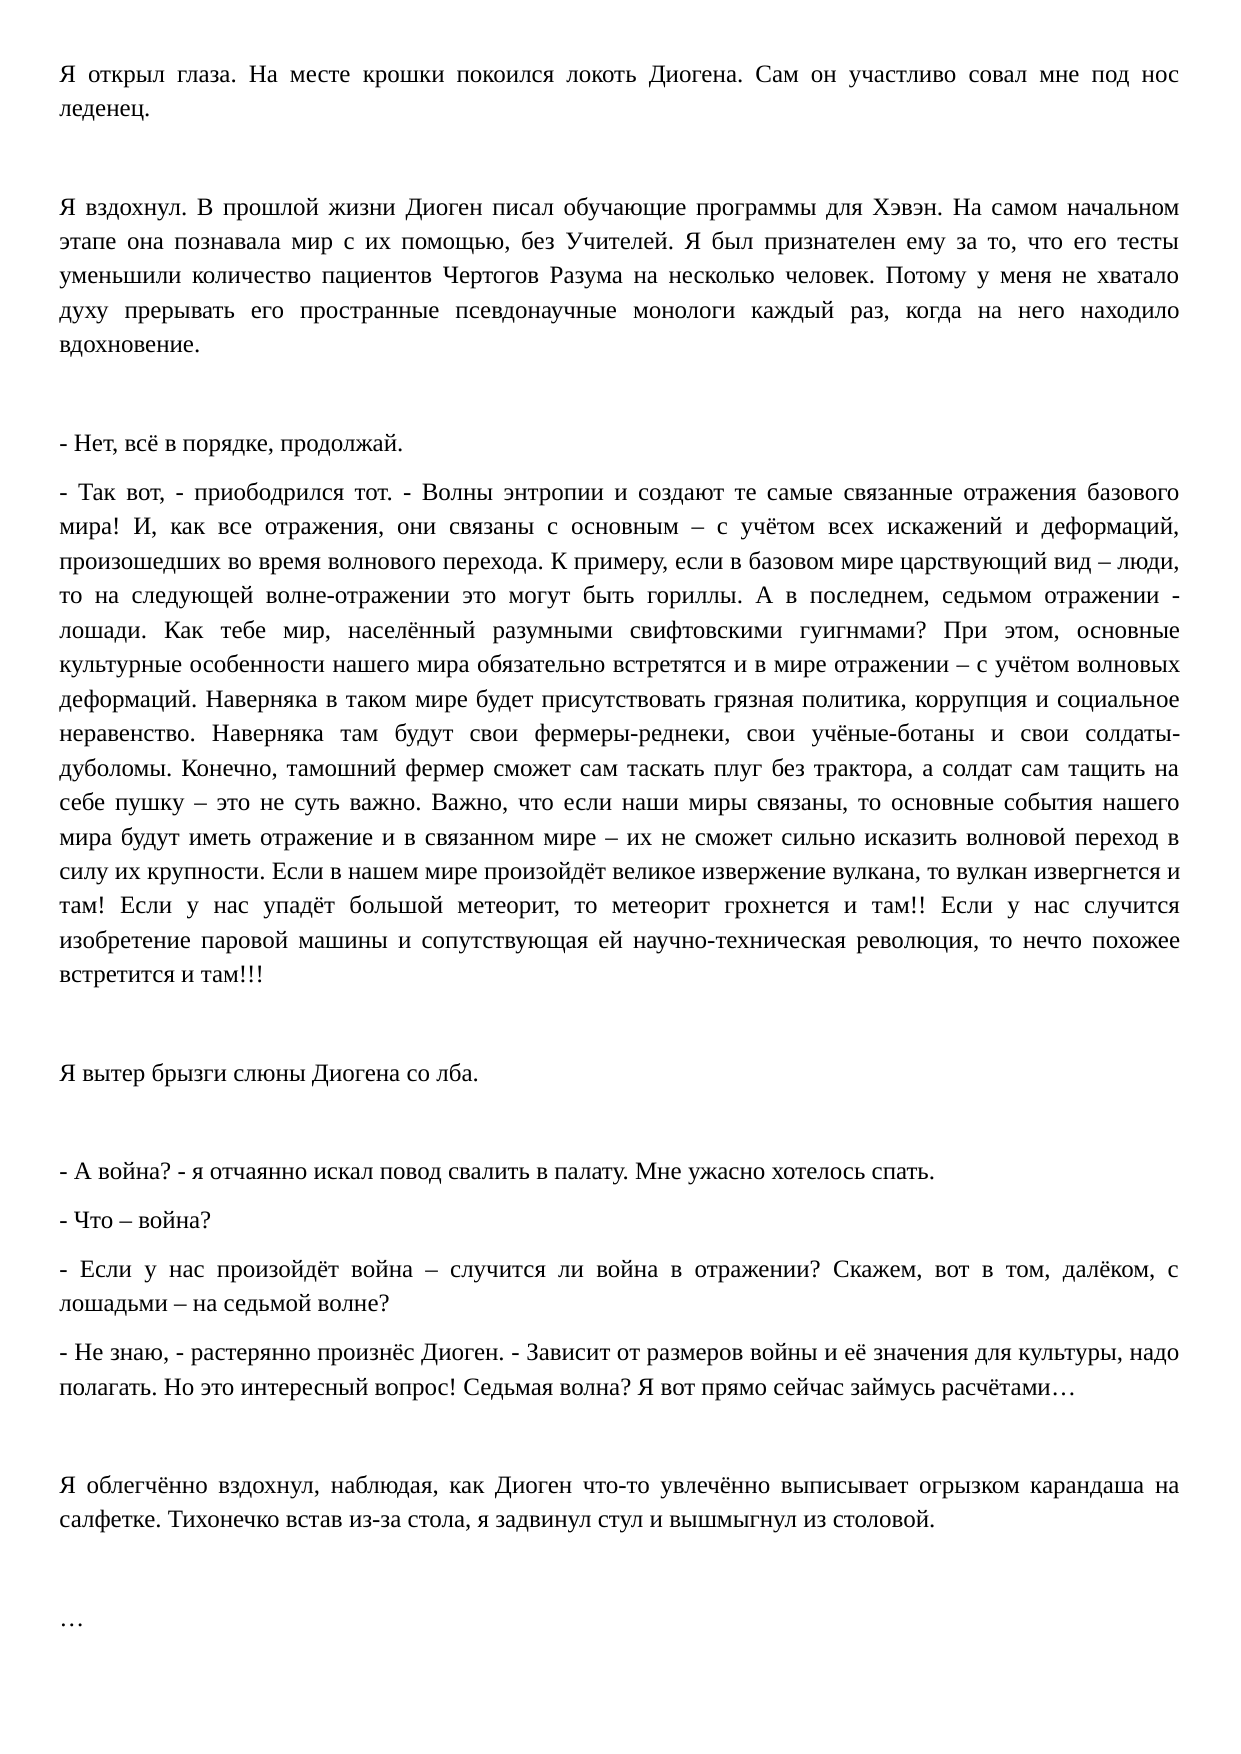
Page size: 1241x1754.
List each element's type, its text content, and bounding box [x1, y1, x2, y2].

text - Если у нас произойдёт война – случится ли война в отражении? Скажем, вот в том, далёком, с лошадьми – на седьмой волне? [59, 1254, 1181, 1317]
text Я открыл глаза. На месте крошки покоился локоть Диогена. Сам он участливо совал мне под нос леденец. [59, 59, 1181, 122]
text Я вытер брызги слюны Диогена со лба. [59, 1058, 1181, 1086]
text Я облегчённо вздохнул, наблюдая, как Диоген что-то увлечённо выписывает огрызком карандаша на салфетке. Тихонечко встав из-за стола, я задвинул стул и вышмыгнул из столовой. [59, 1470, 1181, 1533]
text - Что – война? [59, 1205, 1181, 1233]
text Я вздохнул. В прошлой жизни Диоген писал обучающие программы для Хэвэн. На самом начальном этапе она познавала мир с их помощью, без Учителей. Я был признателен ему за то, что его тесты уменьшили количество пациентов Чертогов Разума на несколько человек. Потому у меня не хватало духу прерывать его пространные псевдонаучные монологи каждый раз, когда на него находило вдохновение. [59, 192, 1181, 358]
text - А война? - я отчаянно искал повод свалить в палату. Мне ужасно хотелось спать. [59, 1156, 1181, 1184]
text … [59, 1603, 1181, 1631]
text - Не знаю, - растерянно произнёс Диоген. - Зависит от размеров войны и её значения для культуры, надо полагать. Но это интересный вопрос! Седьмая волна? Я вот прямо сейчас займусь расчётами… [59, 1337, 1181, 1401]
text - Так вот, - приободрился тот. - Волны энтропии и создают те самые связанные отражения базового мира! И, как все отражения, они связаны с основным – с учётом всех искажений и деформаций, произошедших во время волнового перехода. К примеру, если в базовом мире царствующий вид – люди, то на следующей волне-отражении это могут быть гориллы. А в последнем, седьмом отражении - лошади. Как тебе мир, населённый разумными свифтовскими гуигнмами? При этом, основные культурные особенности нашего мира обязательно встретятся и в мире отражении – с учётом волновых деформаций. Наверняка в таком мире будет присутствовать грязная политика, коррупция и социальное неравенство. Наверняка там будут свои фермеры-реднеки, свои учёные-ботаны и свои солдаты-дуболомы. Конечно, тамошний фермер сможет сам таскать плуг без трактора, а солдат сам тащить на себе пушку – это не суть важно. Важно, что если наши миры связаны, то основные события нашего мира будут иметь отражение и в связанном мире – их не сможет сильно исказить волновой переход в силу их крупности. Если в нашем мире произойдёт великое извержение вулкана, то вулкан извергнется и там! Если у нас упадёт большой метеорит, то метеорит грохнется и там!! Если у нас случится изобретение паровой машины и сопутствующая ей научно-техническая революция, то нечто похожее встретится и там!!! [59, 477, 1181, 988]
text - Нет, всё в порядке, продолжай. [59, 428, 1181, 456]
